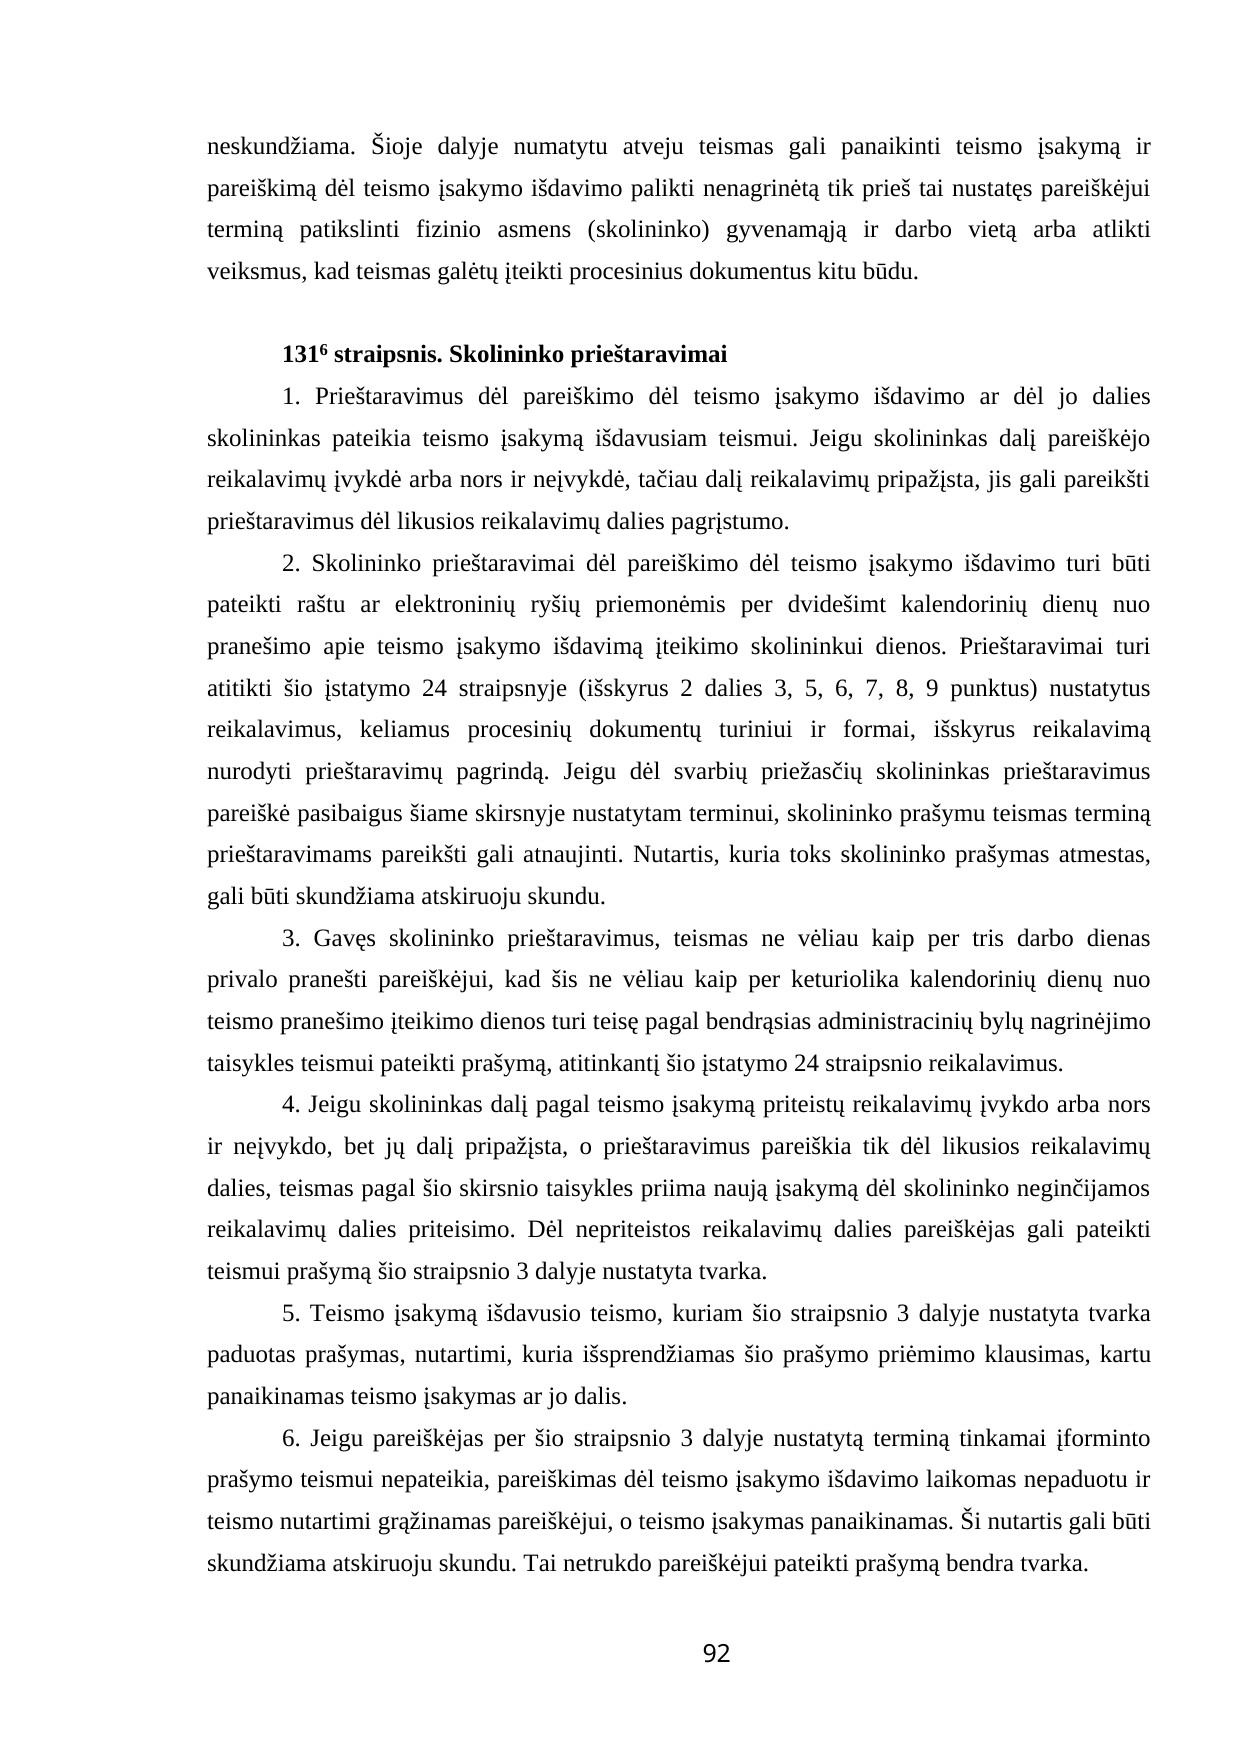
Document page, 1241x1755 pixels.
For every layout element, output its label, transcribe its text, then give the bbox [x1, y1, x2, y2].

text 5. Teismo įsakymą išdavusio teismo, kuriam šio straipsnio 3 dalyje nustatyta tvarka paduotas prašymas, nutartimi, kuria išsprendžiamas šio prašymo priėmimo klausimas, kartu panaikinamas teismo įsakymas ar jo dalis. [207, 1285, 1152, 1410]
text 6. Jeigu pareiškėjas per šio straipsnio 3 dalyje nustatytą terminą tinkamai įforminto prašymo teismui nepateikia, pareiškimas dėl teismo įsakymo išdavimo laikomas nepaduotu ir teismo nutartimi grąžinamas pareiškėjui, o teismo įsakymas panaikinamas. Ši nutartis gali būti skundžiama atskiruoju skundu. Tai netrukdo pareiškėjui pateikti prašymą bendra tvarka. [207, 1410, 1152, 1576]
text neskundžiama. Šioje dalyje numatytu atveju teismas gali panaikinti teismo įsakymą ir pareiškimą dėl teismo įsakymo išdavimo palikti nenagrinėtą tik prieš tai nustatęs pareiškėjui terminą patikslinti fizinio asmens (skolininko) gyvenamąją ir darbo vietą arba atlikti veiksmus, kad teismas galėtų įteikti procesinius dokumentus kitu būdu. [207, 118, 1152, 285]
text 1316 straipsnis. Skolininko prieštaravimai [207, 326, 1152, 368]
text 2. Skolininko prieštaravimai dėl pareiškimo dėl teismo įsakymo išdavimo turi būti pateikti raštu ar elektroninių ryšių priemonėmis per dvidešimt kalendorinių dienų nuo pranešimo apie teismo įsakymo išdavimą įteikimo skolininkui dienos. Prieštaravimai turi atitikti šio įstatymo 24 straipsnyje (išskyrus 2 dalies 3, 5, 6, 7, 8, 9 punktus) nustatytus reikalavimus, keliamus procesinių dokumentų turiniui ir formai, išskyrus reikalavimą nurodyti prieštaravimų pagrindą. Jeigu dėl svarbių priežasčių skolininkas prieštaravimus pareiškė pasibaigus šiame skirsnyje nustatytam terminui, skolininko prašymu teismas terminą prieštaravimams pareikšti gali atnaujinti. Nutartis, kuria toks skolininko prašymas atmestas, gali būti skundžiama atskiruoju skundu. [207, 535, 1152, 910]
text 3. Gavęs skolininko prieštaravimus, teismas ne vėliau kaip per tris darbo dienas privalo pranešti pareiškėjui, kad šis ne vėliau kaip per keturiolika kalendorinių dienų nuo teismo pranešimo įteikimo dienos turi teisę pagal bendrąsias administracinių bylų nagrinėjimo taisykles teismui pateikti prašymą, atitinkantį šio įstatymo 24 straipsnio reikalavimus. [207, 910, 1152, 1076]
text 4. Jeigu skolininkas dalį pagal teismo įsakymą priteistų reikalavimų įvykdo arba nors ir neįvykdo, bet jų dalį pripažįsta, o prieštaravimus pareiškia tik dėl likusios reikalavimų dalies, teismas pagal šio skirsnio taisykles priima naują įsakymą dėl skolininko neginčijamos reikalavimų dalies priteisimo. Dėl nepriteistos reikalavimų dalies pareiškėjas gali pateikti teismui prašymą šio straipsnio 3 dalyje nustatyta tvarka. [207, 1076, 1152, 1285]
text 1. Prieštaravimus dėl pareiškimo dėl teismo įsakymo išdavimo ar dėl jo dalies skolininkas pateikia teismo įsakymą išdavusiam teismui. Jeigu skolininkas dalį pareiškėjo reikalavimų įvykdė arba nors ir neįvykdė, tačiau dalį reikalavimų pripažįsta, jis gali pareikšti prieštaravimus dėl likusios reikalavimų dalies pagrįstumo. [207, 368, 1152, 535]
